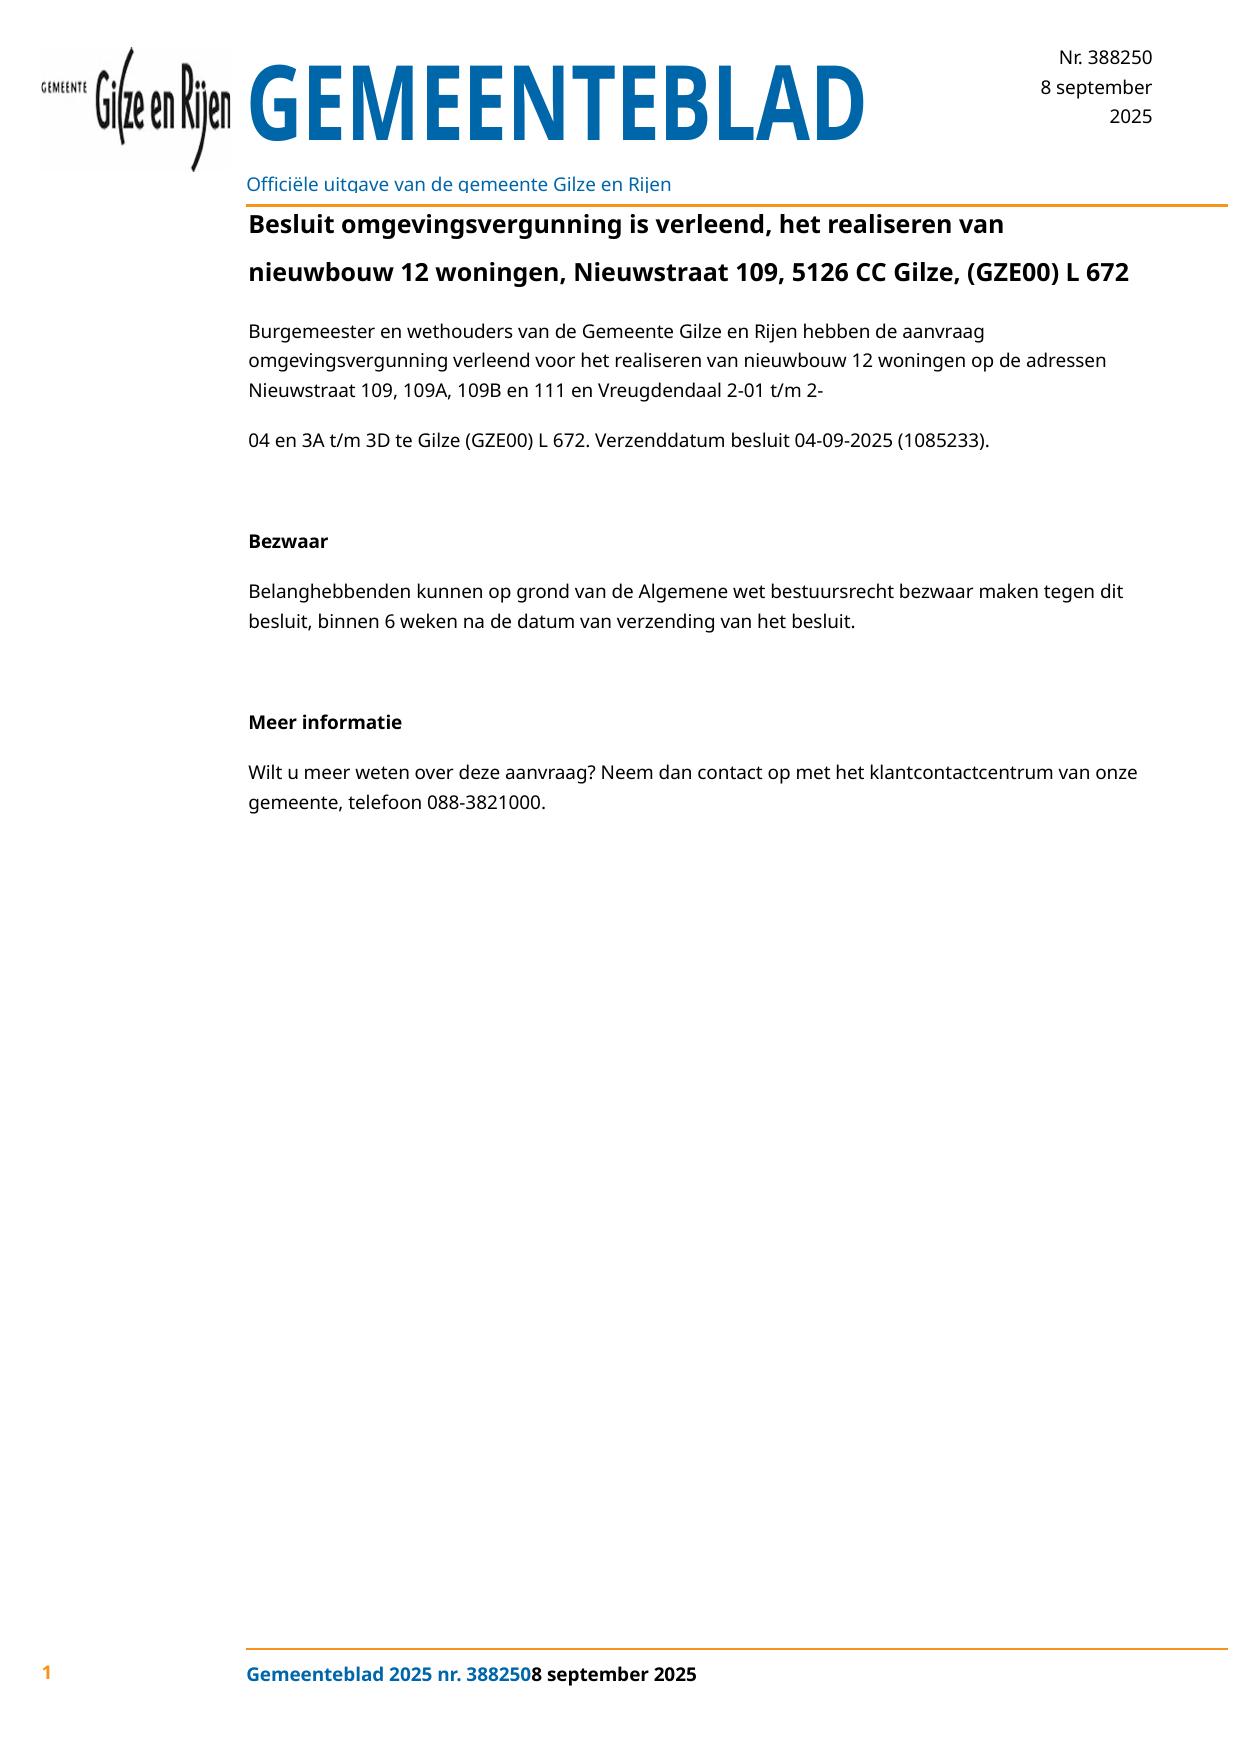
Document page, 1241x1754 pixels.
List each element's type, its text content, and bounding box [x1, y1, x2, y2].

text Bezwaar [248, 528, 1152, 554]
text Belanghebbenden kunnen op grond van de Algemene wet bestuursrecht bezwaar maken tegen dit besluit, binnen 6 weken na de datum van verzending van het besluit. [248, 579, 1152, 634]
text Meer informatie [248, 709, 1152, 735]
text Wilt u meer weten over deze aanvraag? Neem dan contact op met het klantcontactcentrum van onze gemeente, telefoon 088-3821000. [248, 759, 1152, 815]
text Burgemeester en wethouders van de Gemeente Gilze en Rijen hebben de aanvraag omgevingsvergunning verleend voor het realiseren van nieuwbouw 12 woningen op de adressen Nieuwstraat 109, 109A, 109B en 111 en Vreugdendaal 2-01 t/m 2- [248, 318, 1152, 403]
text Besluit omgevingsvergunning is verleend, het realiseren van nieuwbouw 12 woningen, Nieuwstraat 109, 5126 CC Gilze, (GZE00) L 672 [248, 207, 1152, 288]
text 04 en 3A t/m 3D te Gilze (GZE00) L 672. Verzenddatum besluit 04-09-2025 (1085233). [248, 427, 1152, 453]
picture [41, 47, 231, 172]
